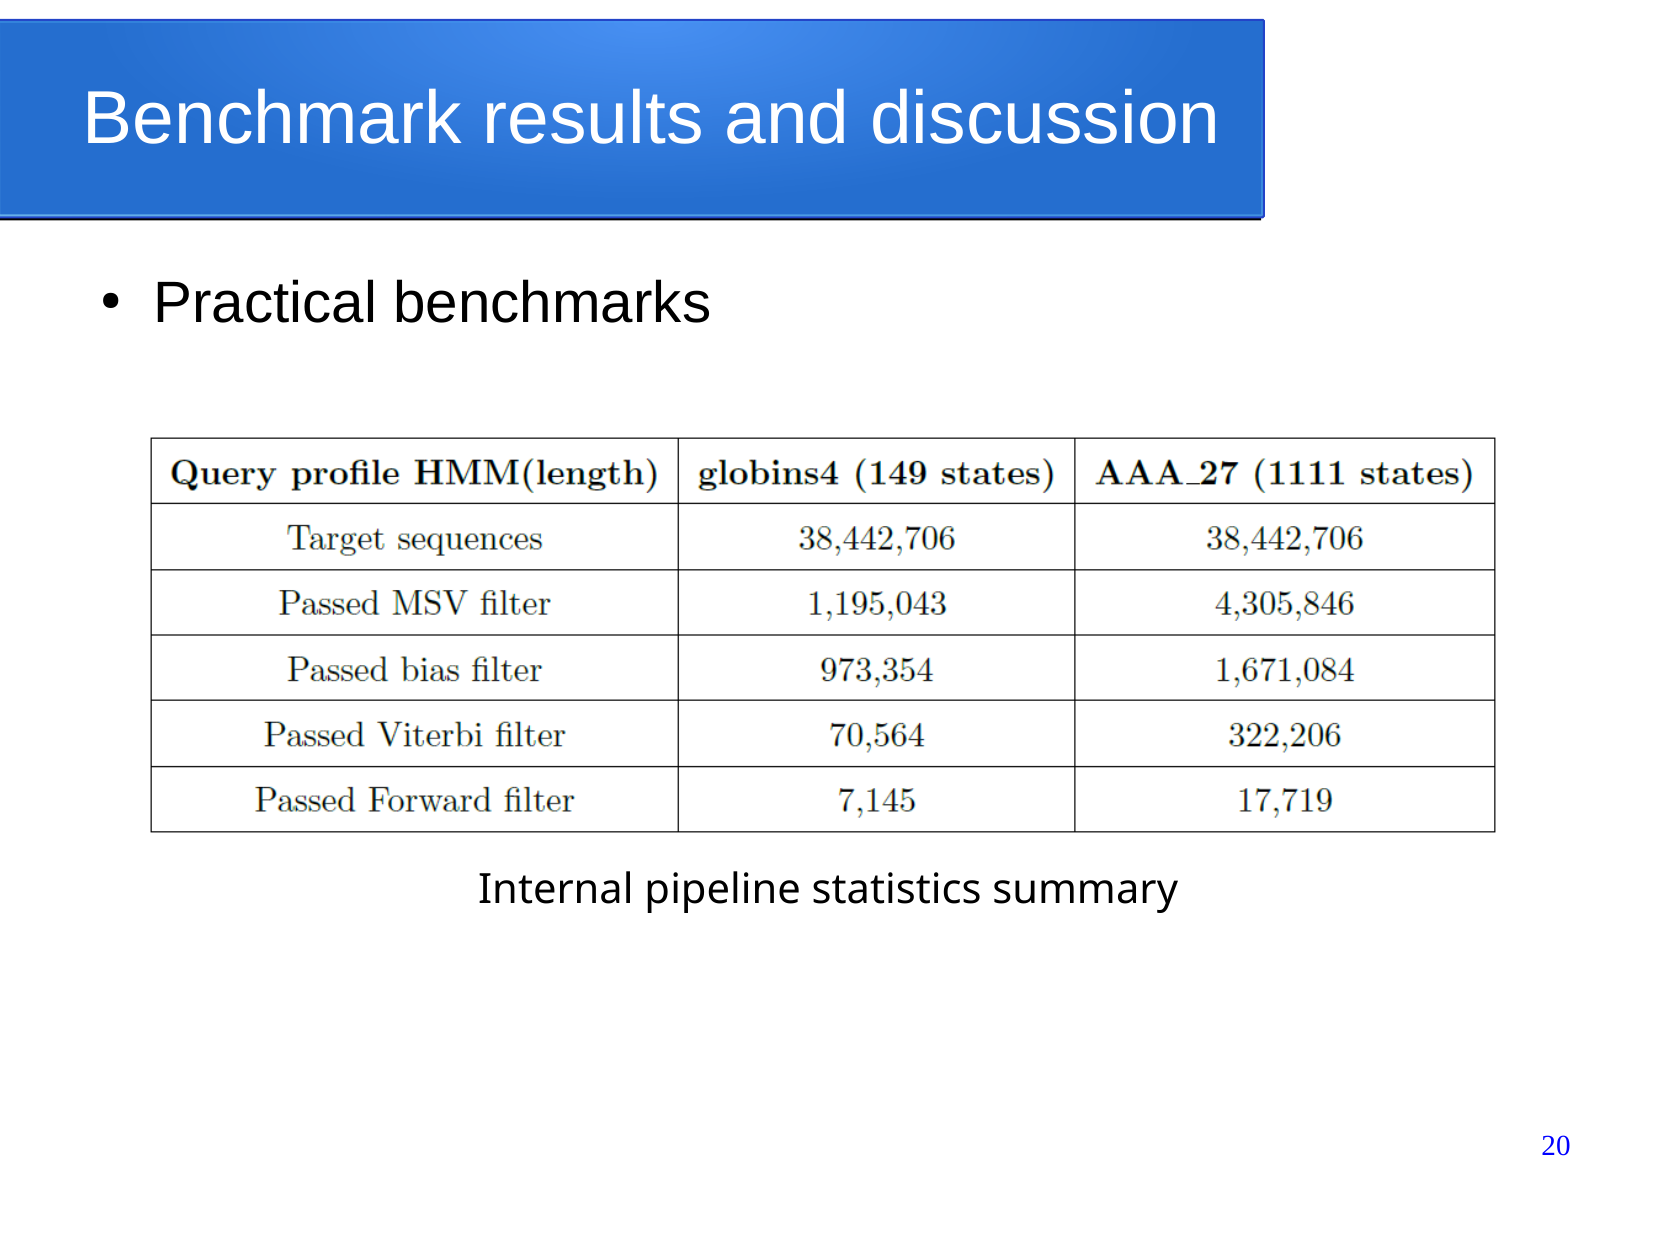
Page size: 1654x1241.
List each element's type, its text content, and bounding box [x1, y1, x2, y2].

title Benchmark results and discussion [82, 25, 1250, 211]
text_box Internal pipeline statistics summary [463, 851, 1326, 923]
picture [147, 434, 1498, 836]
list Practical benchmarks [82, 269, 1538, 1201]
